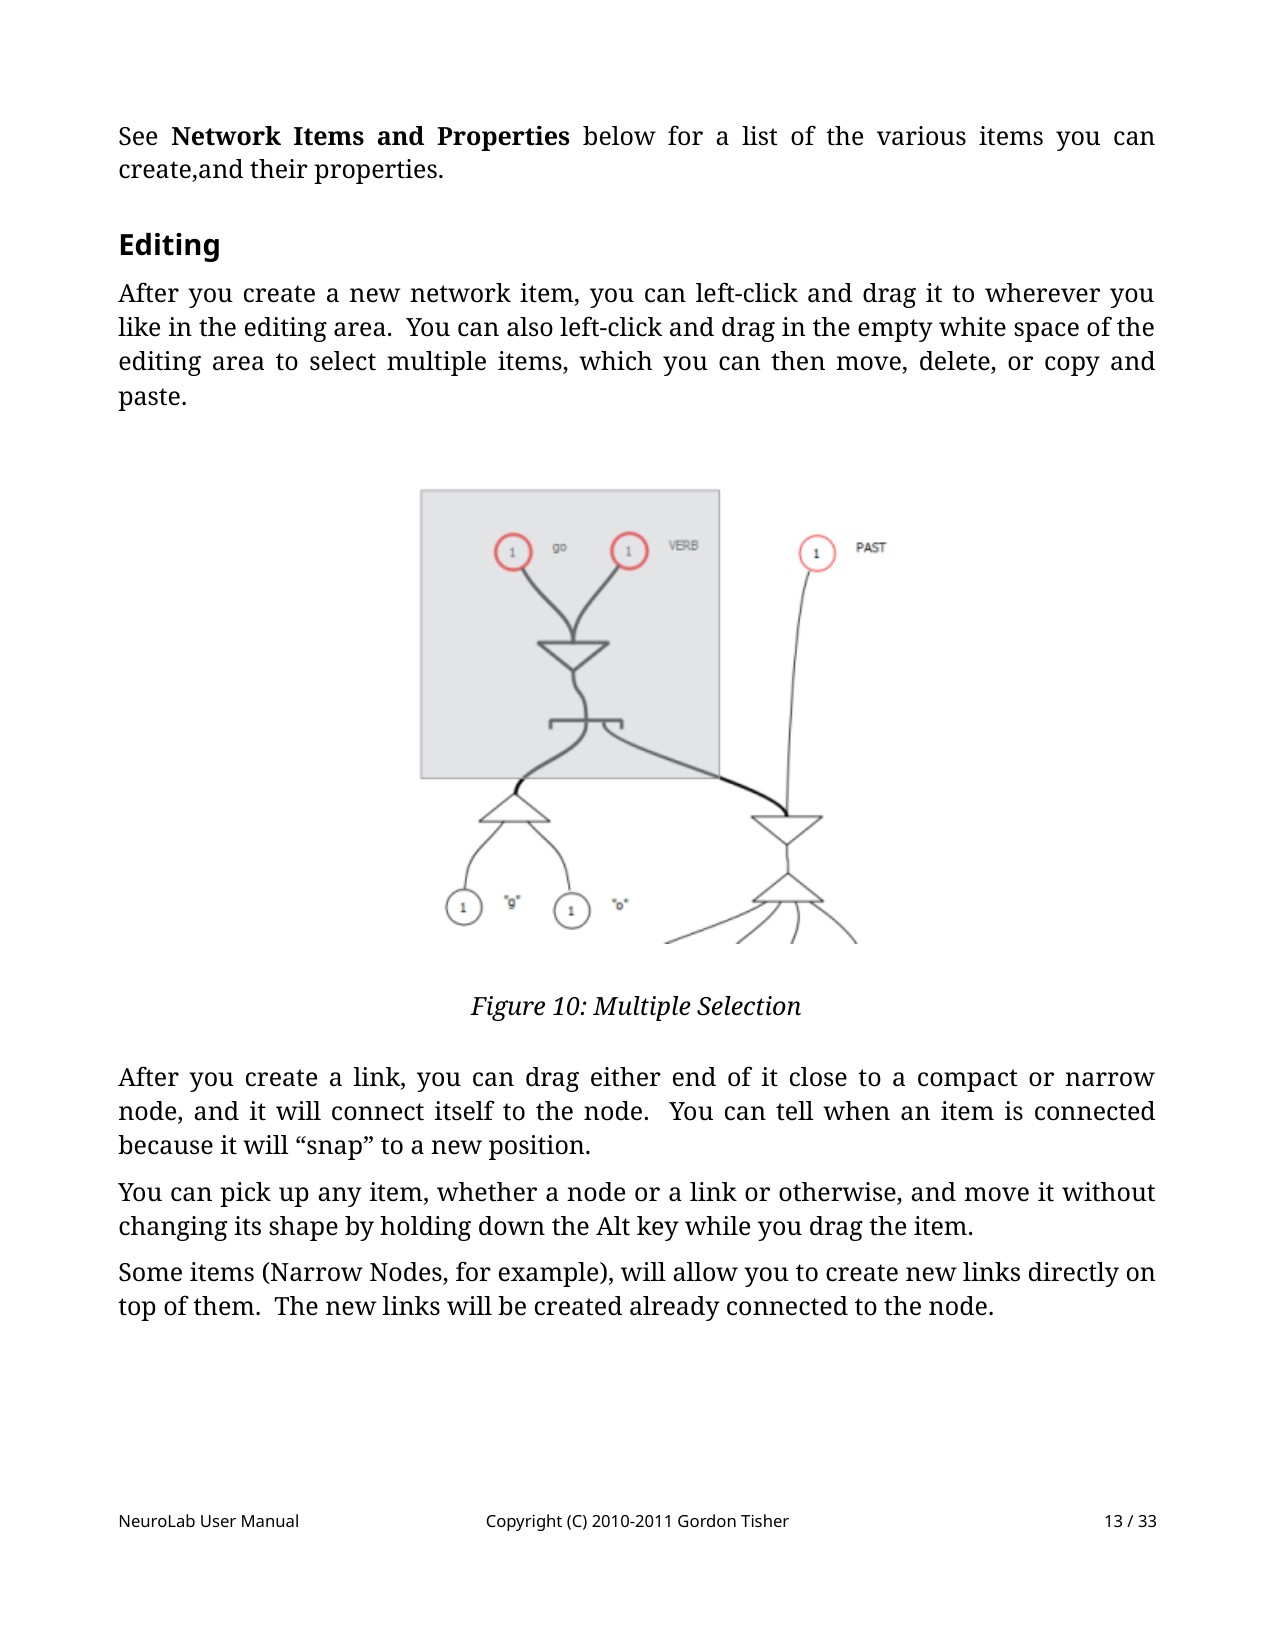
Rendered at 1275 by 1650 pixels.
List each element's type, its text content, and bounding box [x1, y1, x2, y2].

text Figure 10: Multiple Selection [118, 944, 1157, 1022]
picture [381, 469, 894, 944]
text After you create a new network item, you can left-click and drag it to wherever you like in the editing area. You can also left-click and drag in the empty white space of the editing area to select multiple items, which you can then move, delete, or copy and paste. [118, 276, 1157, 412]
text After you create a link, you can drag either end of it close to a compact or narrow node, and it will connect itself to the node. You can tell when an item is connected because it will “snap” to a new position. [118, 1060, 1157, 1162]
subtitle Editing [118, 224, 1157, 263]
text See Network Items and Properties below for a list of the various items you can create,and their properties. [118, 118, 1157, 186]
text You can pick up any item, whether a node or a link or otherwise, and move it without changing its shape by holding down the Alt key while you drag the item. [118, 1174, 1157, 1242]
text Some items (Narrow Nodes, for example), will allow you to create new links directly on top of them. The new links will be created already connected to the node. [118, 1255, 1157, 1323]
